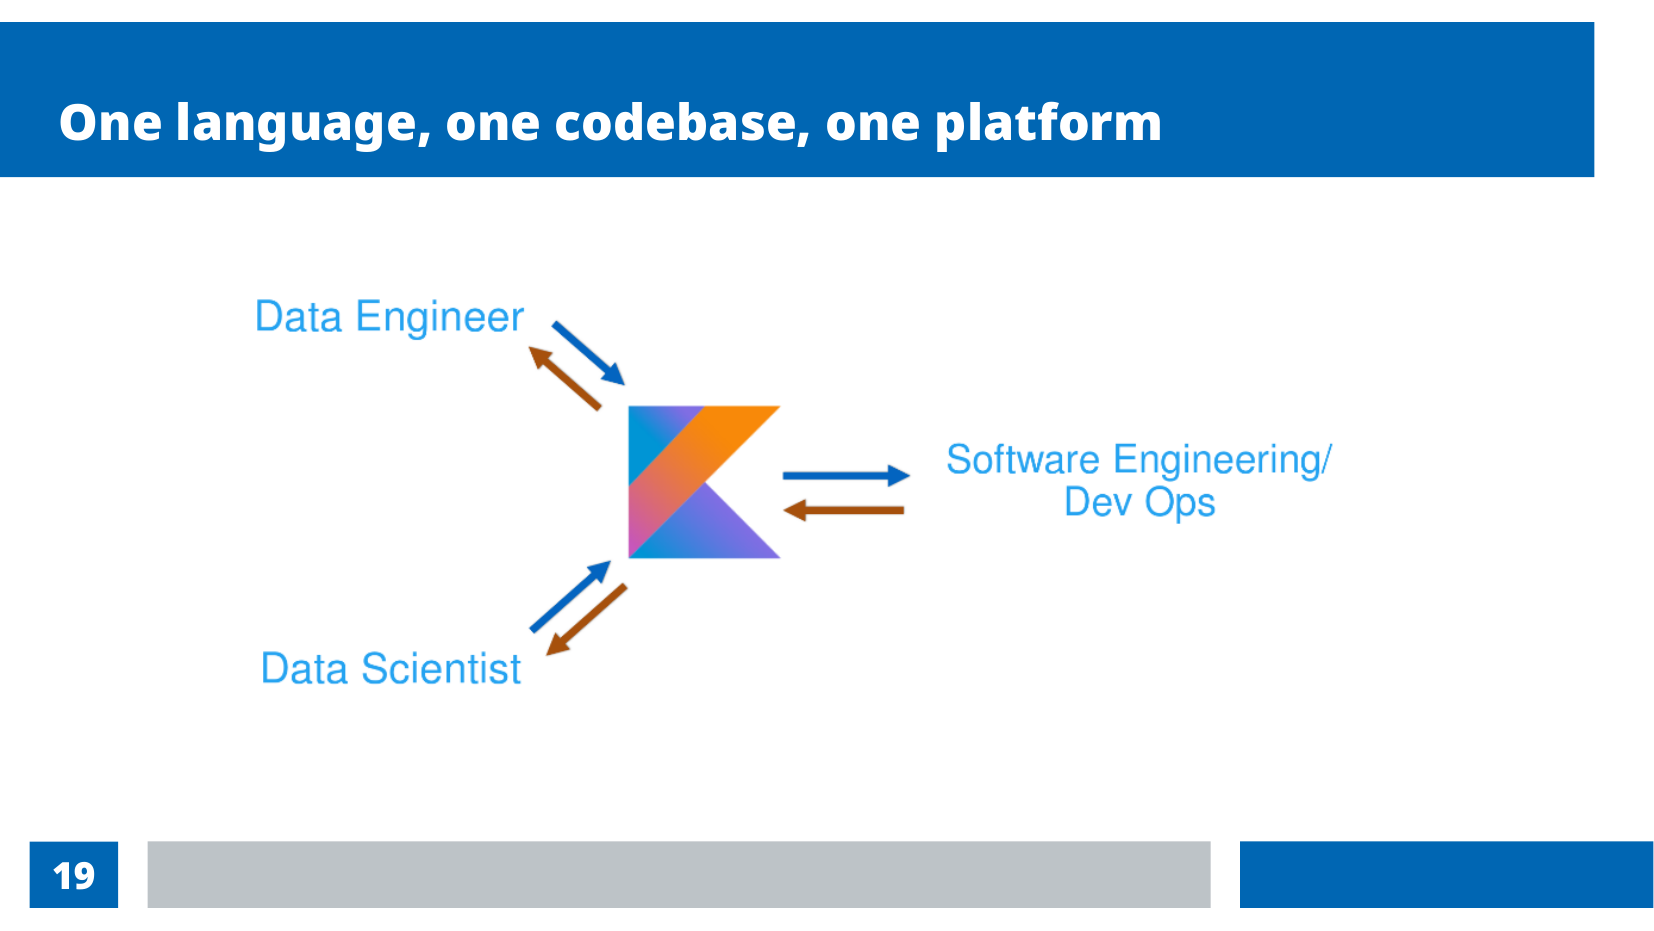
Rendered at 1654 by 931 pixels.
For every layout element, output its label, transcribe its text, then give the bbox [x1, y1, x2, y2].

title One language, one codebase, one platform [59, 44, 1595, 156]
picture [243, 284, 1336, 698]
